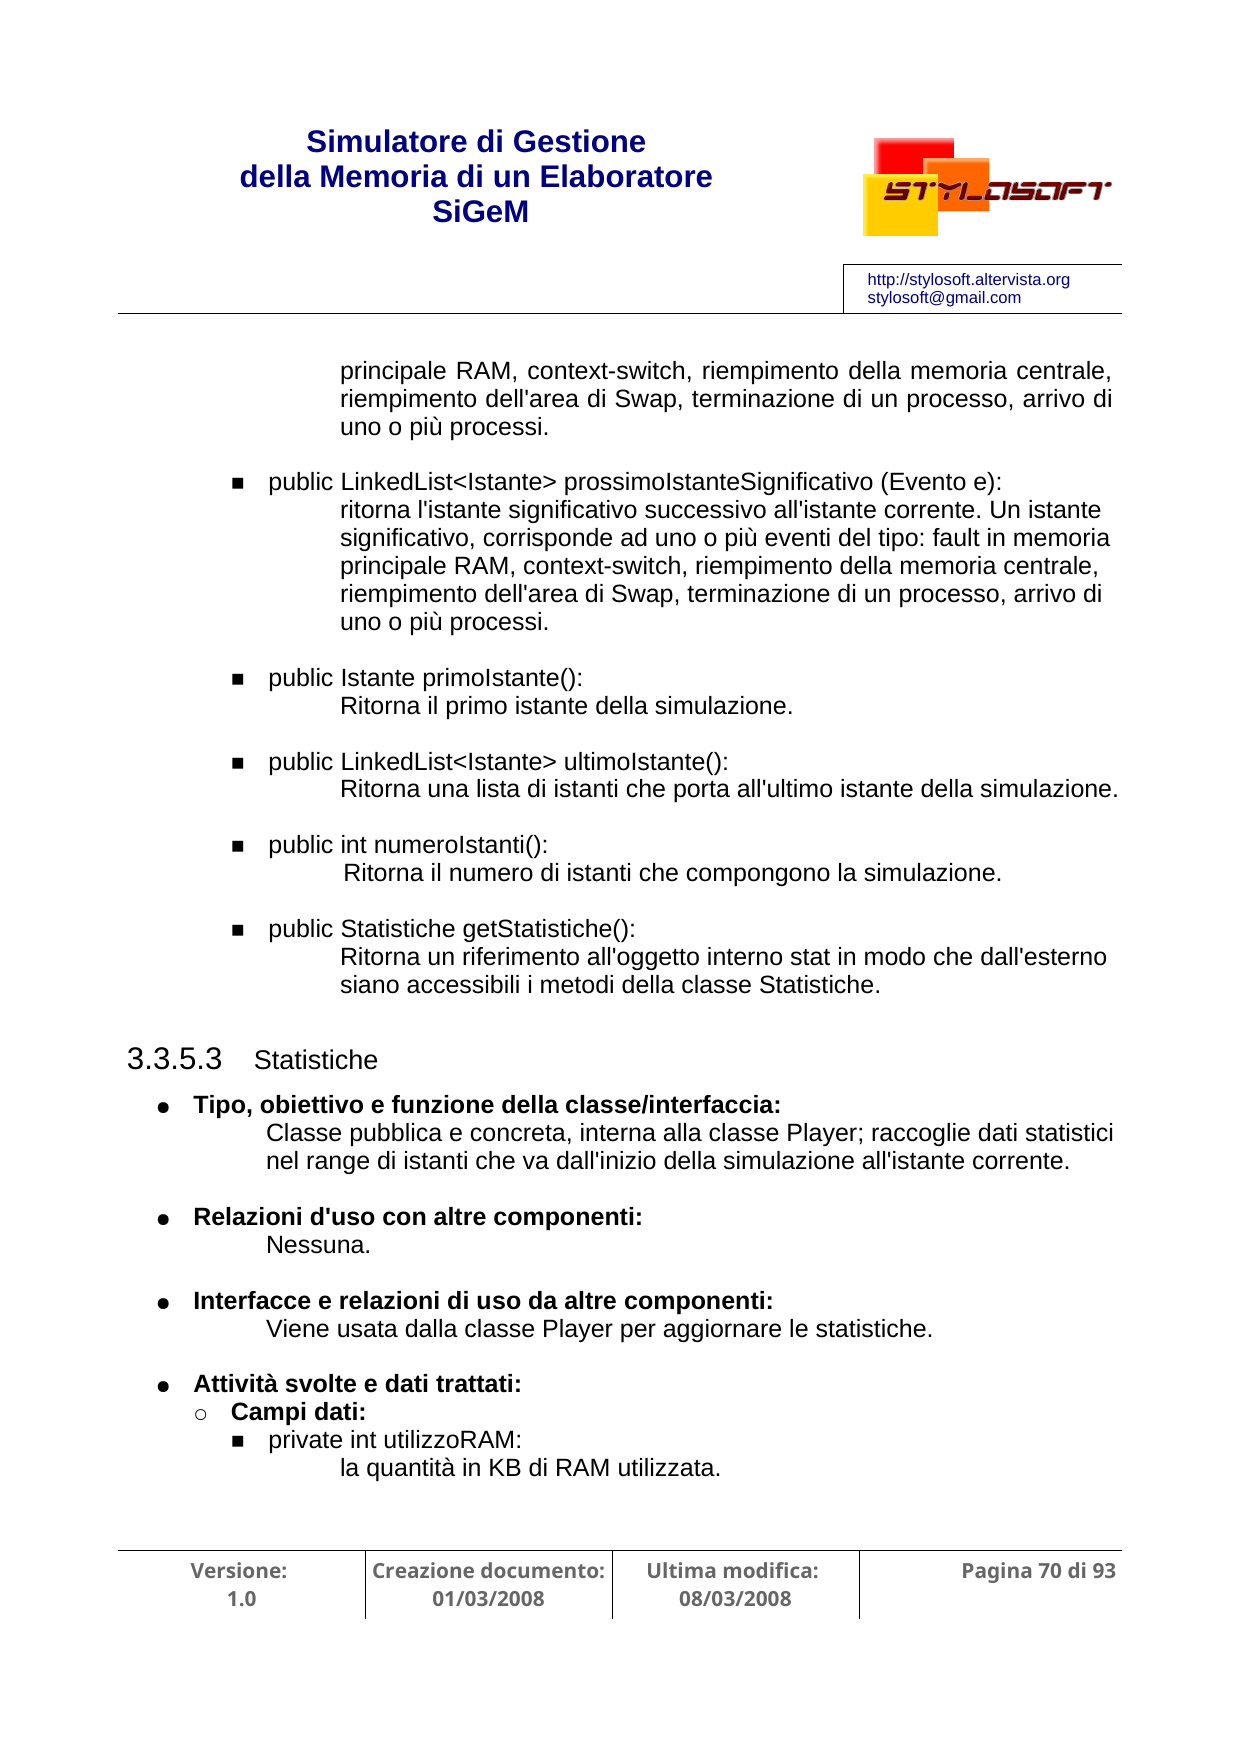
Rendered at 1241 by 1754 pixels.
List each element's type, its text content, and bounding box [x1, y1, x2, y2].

list public Statistiche getStatistiche(): [231, 915, 1122, 943]
list public LinkedList<Istante> ultimoIstante(): [231, 747, 1122, 775]
text Ritorna una lista di istanti che porta all'ultimo istante della simulazione. [118, 775, 1122, 803]
list public Istante primoIstante(): [231, 664, 1122, 692]
list private int utilizzoRAM: [231, 1426, 1122, 1454]
list public LinkedList<Istante> prossimoIstanteSignificativo (Evento e): [231, 468, 1122, 496]
list Tipo, obiettivo e funzione della classe/interfaccia: [156, 1091, 1122, 1119]
list Attività svolte e dati trattati: [156, 1370, 1122, 1398]
text Ritorna un riferimento all'oggetto interno stat in modo che dall'esterno siano accessibili i metodi della classe Statistiche. [118, 943, 1122, 999]
list Classe pubblica e concreta, interna alla classe Player; raccoglie dati statistici nel range di istanti che va dall'inizio della simulazione all'istante corrente. [156, 1119, 1122, 1175]
list Ritorna il numero di istanti che compongono la simulazione. [306, 859, 1122, 887]
list Viene usata dalla classe Player per aggiornare le statistiche. [156, 1314, 1122, 1342]
list Nessuna. [156, 1231, 1122, 1258]
text Ritorna il primo istante della simulazione. [118, 692, 1122, 719]
list Relazioni d'uso con altre componenti: [156, 1203, 1122, 1231]
picture [848, 123, 1117, 247]
list Interfacce e relazioni di uso da altre componenti: [156, 1286, 1122, 1314]
text principale RAM, context-switch, riempimento della memoria centrale, riempimento dell'area di Swap, terminazione di un processo, arrivo di uno o più processi. [118, 357, 1122, 440]
list Campi dati: [193, 1398, 1122, 1426]
list public int numeroIstanti(): [231, 831, 1122, 859]
text ritorna l'istante significativo successivo all'istante corrente. Un istante significativo, corrisponde ad uno o più eventi del tipo: fault in memoria principale RAM, context-switch, riempimento della memoria centrale, riempimento dell'area di Swap, terminazione di un processo, arrivo di uno o più processi. [118, 496, 1122, 636]
subtitle Statistiche [118, 1041, 1122, 1076]
text la quantità in KB di RAM utilizzata. [118, 1454, 1122, 1482]
